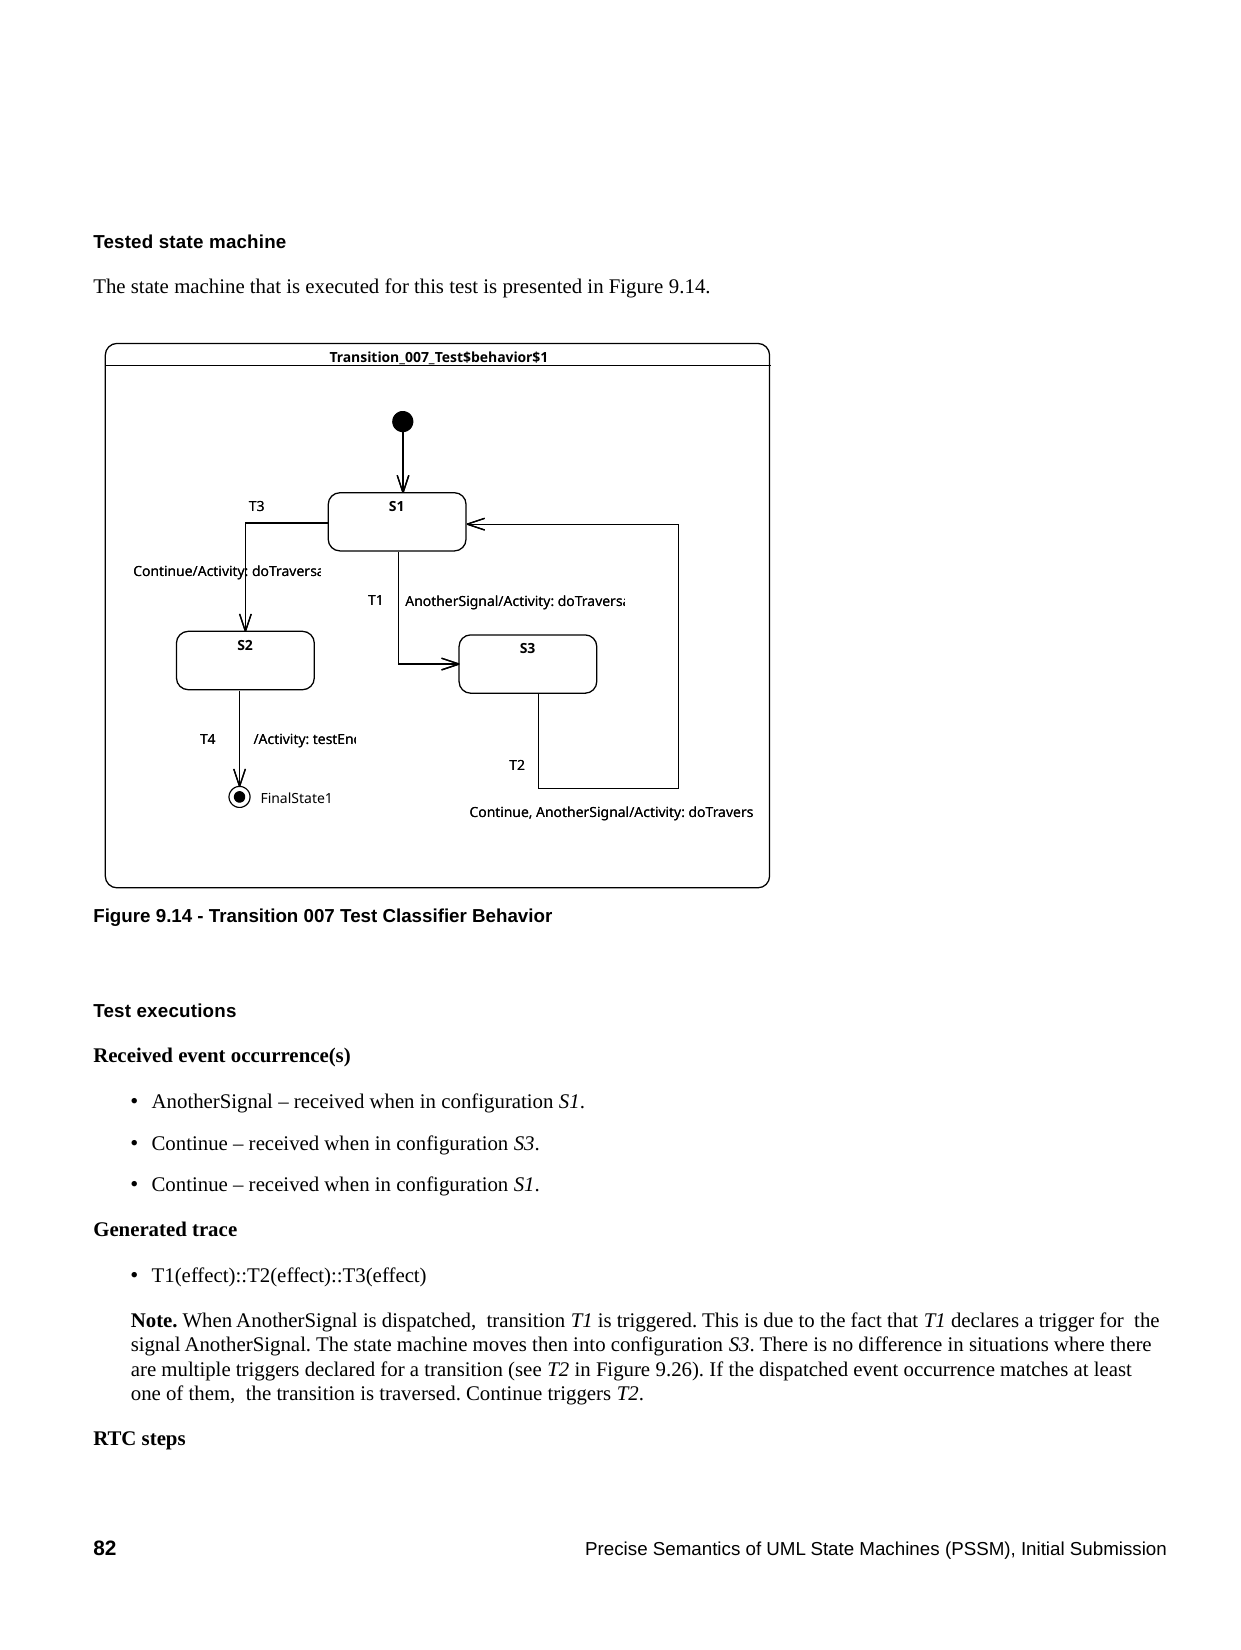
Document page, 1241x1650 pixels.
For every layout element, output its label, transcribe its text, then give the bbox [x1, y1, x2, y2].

text Figure 9.14 - Transition 007 Test Classifier Behavior [93, 331, 879, 926]
list Continue – received when in configuration S3. [131, 1129, 1164, 1154]
list T1(effect)::T2(effect)::T3(effect) [131, 1262, 1164, 1287]
list Continue – received when in configuration S1. [131, 1171, 1164, 1196]
text RTC steps [93, 1426, 1164, 1450]
text Received event occurrence(s) [93, 1043, 1164, 1067]
subtitle Tested state machine [93, 231, 1164, 253]
text Note. When AnotherSignal is dispatched, transition T1 is triggered. This is due to the fact that T1 declares a trigger for the signal AnotherSignal. The state machine moves then into configuration S3. There is no difference in situations where there are multiple triggers declared for a transition (see T2 in Figure 9.26). If the dispatched event occurrence matches at least one of them, the transition is traversed. Continue triggers T2. [131, 1308, 1164, 1404]
list AnotherSignal – received when in configuration S1. [131, 1088, 1164, 1113]
text Generated trace [93, 1217, 1164, 1241]
subtitle Test executions [93, 1000, 1164, 1022]
text The state machine that is executed for this test is presented in Figure 9.14. [93, 274, 1164, 298]
